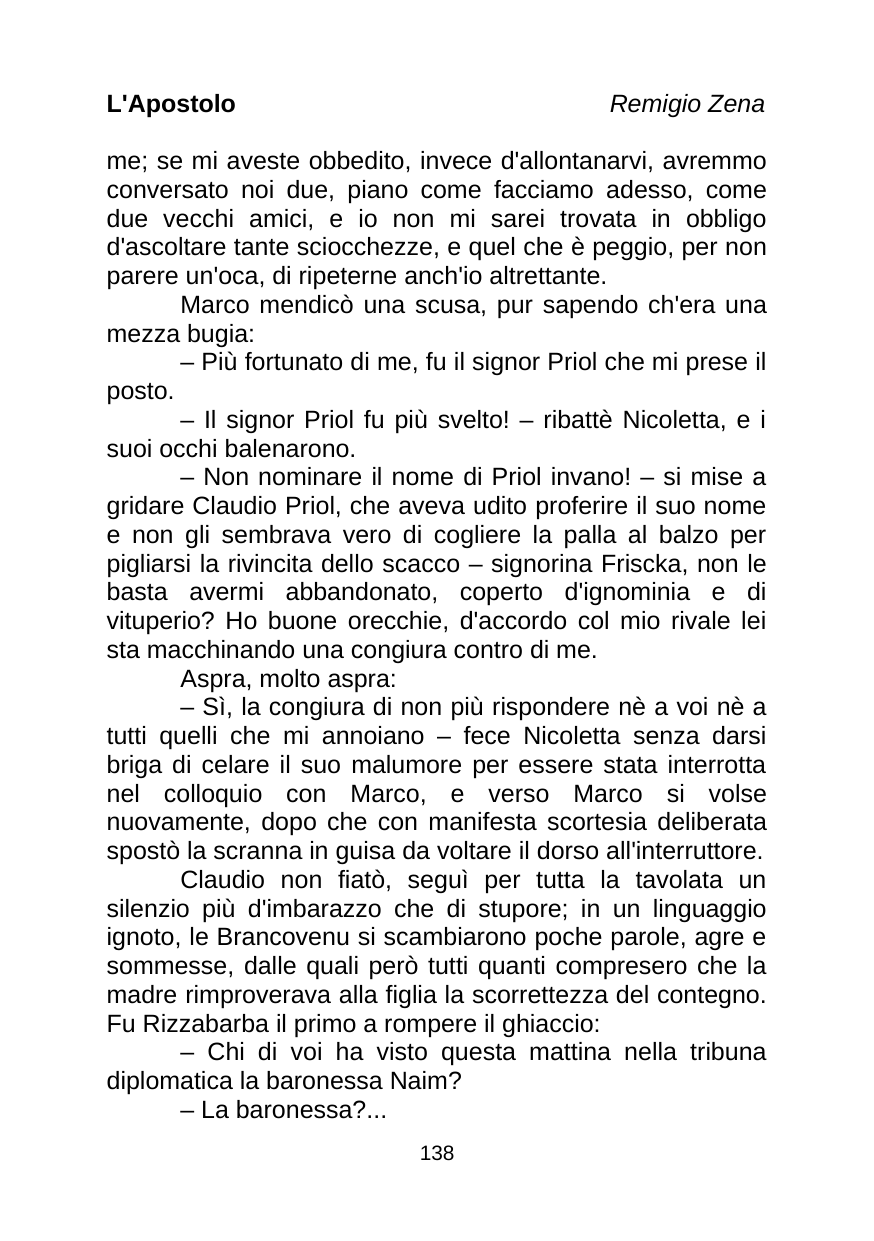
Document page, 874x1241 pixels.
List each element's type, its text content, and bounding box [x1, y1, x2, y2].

text – La baronessa?... [106, 1095, 768, 1124]
text – Chi di voi ha visto questa mattina nella tribuna diplomatica la baronessa Naim? [106, 1037, 768, 1095]
text – Il signor Priol fu più svelto! – ribattè Nicoletta, e i suoi occhi balenarono. [106, 405, 768, 462]
text Marco mendicò una scusa, pur sapendo ch'era una mezza bugia: [106, 290, 768, 347]
text Aspra, molto aspra: [106, 664, 768, 692]
text – Non nominare il nome di Priol invano! – si mise a gridare Claudio Priol, che aveva udito proferire il suo nome e non gli sembrava vero di cogliere la palla al balzo per pigliarsi la rivincita dello scacco – signorina Friscka, non le basta avermi abbandonato, coperto d'ignominia e di vituperio? Ho buone orecchie, d'accordo col mio rivale lei sta macchinando una congiura contro di me. [106, 462, 768, 664]
text me; se mi aveste obbedito, invece d'allontanarvi, avremmo conversato noi due, piano come facciamo adesso, come due vecchi amici, e io non mi sarei trovata in obbligo d'ascoltare tante sciocchezze, e quel che è peggio, per non parere un'oca, di ripeterne anch'io altrettante. [106, 146, 768, 290]
text Claudio non fiatò, seguì per tutta la tavolata un silenzio più d'imbarazzo che di stupore; in un linguaggio ignoto, le Brancovenu si scambiarono poche parole, agre e sommesse, dalle quali però tutti quanti compresero che la madre rimproverava alla figlia la scorrettezza del contegno. Fu Rizzabarba il primo a rompere il ghiaccio: [106, 865, 768, 1037]
text – Sì, la congiura di non più rispondere nè a voi nè a tutti quelli che mi annoiano – fece Nicoletta senza darsi briga di celare il suo malumore per essere stata interrotta nel colloquio con Marco, e verso Marco si volse nuovamente, dopo che con manifesta scortesia deliberata spostò la scranna in guisa da voltare il dorso all'interruttore. [106, 692, 768, 865]
text – Più fortunato di me, fu il signor Priol che mi prese il posto. [106, 347, 768, 405]
